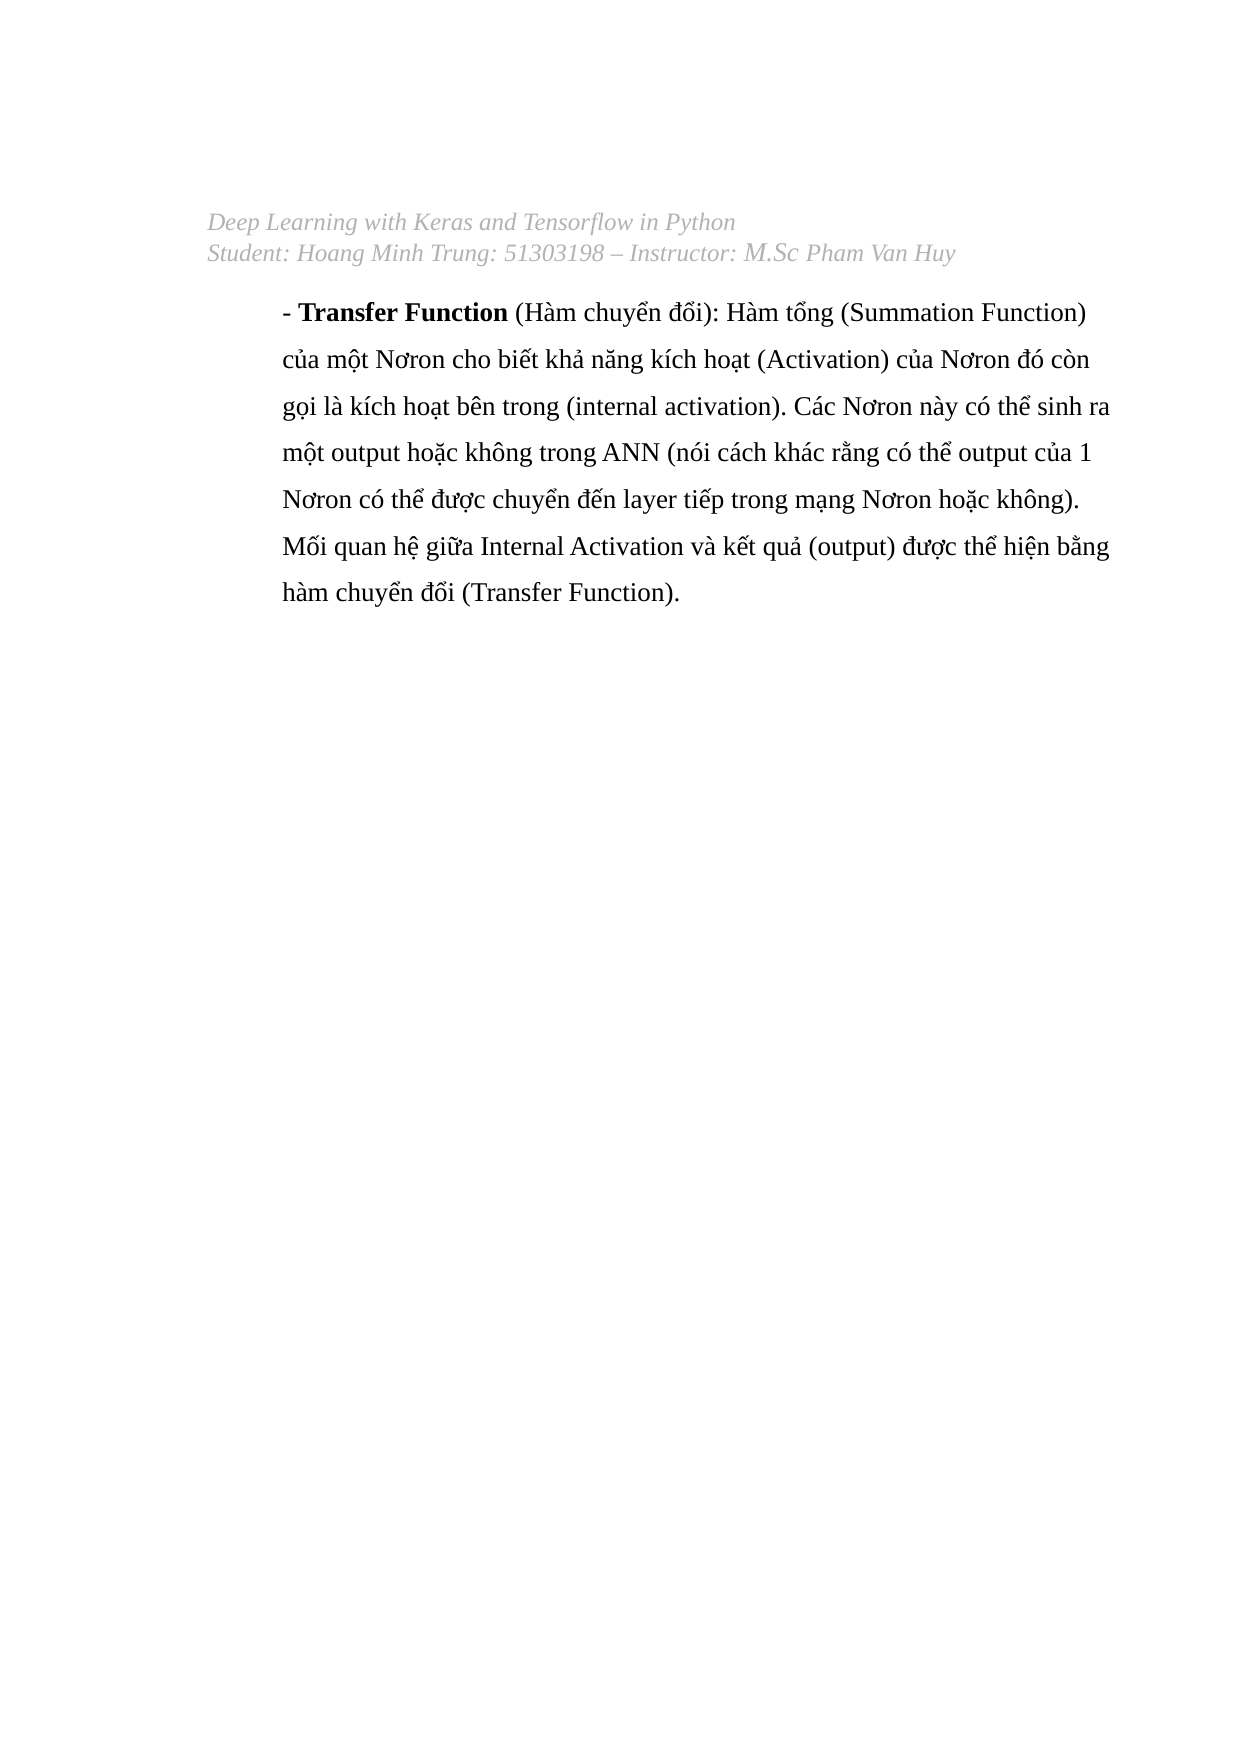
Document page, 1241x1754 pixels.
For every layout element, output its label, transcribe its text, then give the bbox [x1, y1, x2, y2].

text - Transfer Function (Hàm chuyển đổi): Hàm tổng (Summation Function) của một Nơron cho biết khả năng kích hoạt (Activation) của Nơron đó còn gọi là kích hoạt bên trong (internal activation). Các Nơron này có thể sinh ra một output hoặc không trong ANN (nói cách khác rằng có thể output của 1 Nơron có thể được chuyển đến layer tiếp trong mạng Nơron hoặc không). Mối quan hệ giữa Internal Activation và kết quả (output) được thể hiện bằng hàm chuyển đổi (Transfer Function). [244, 296, 1122, 607]
